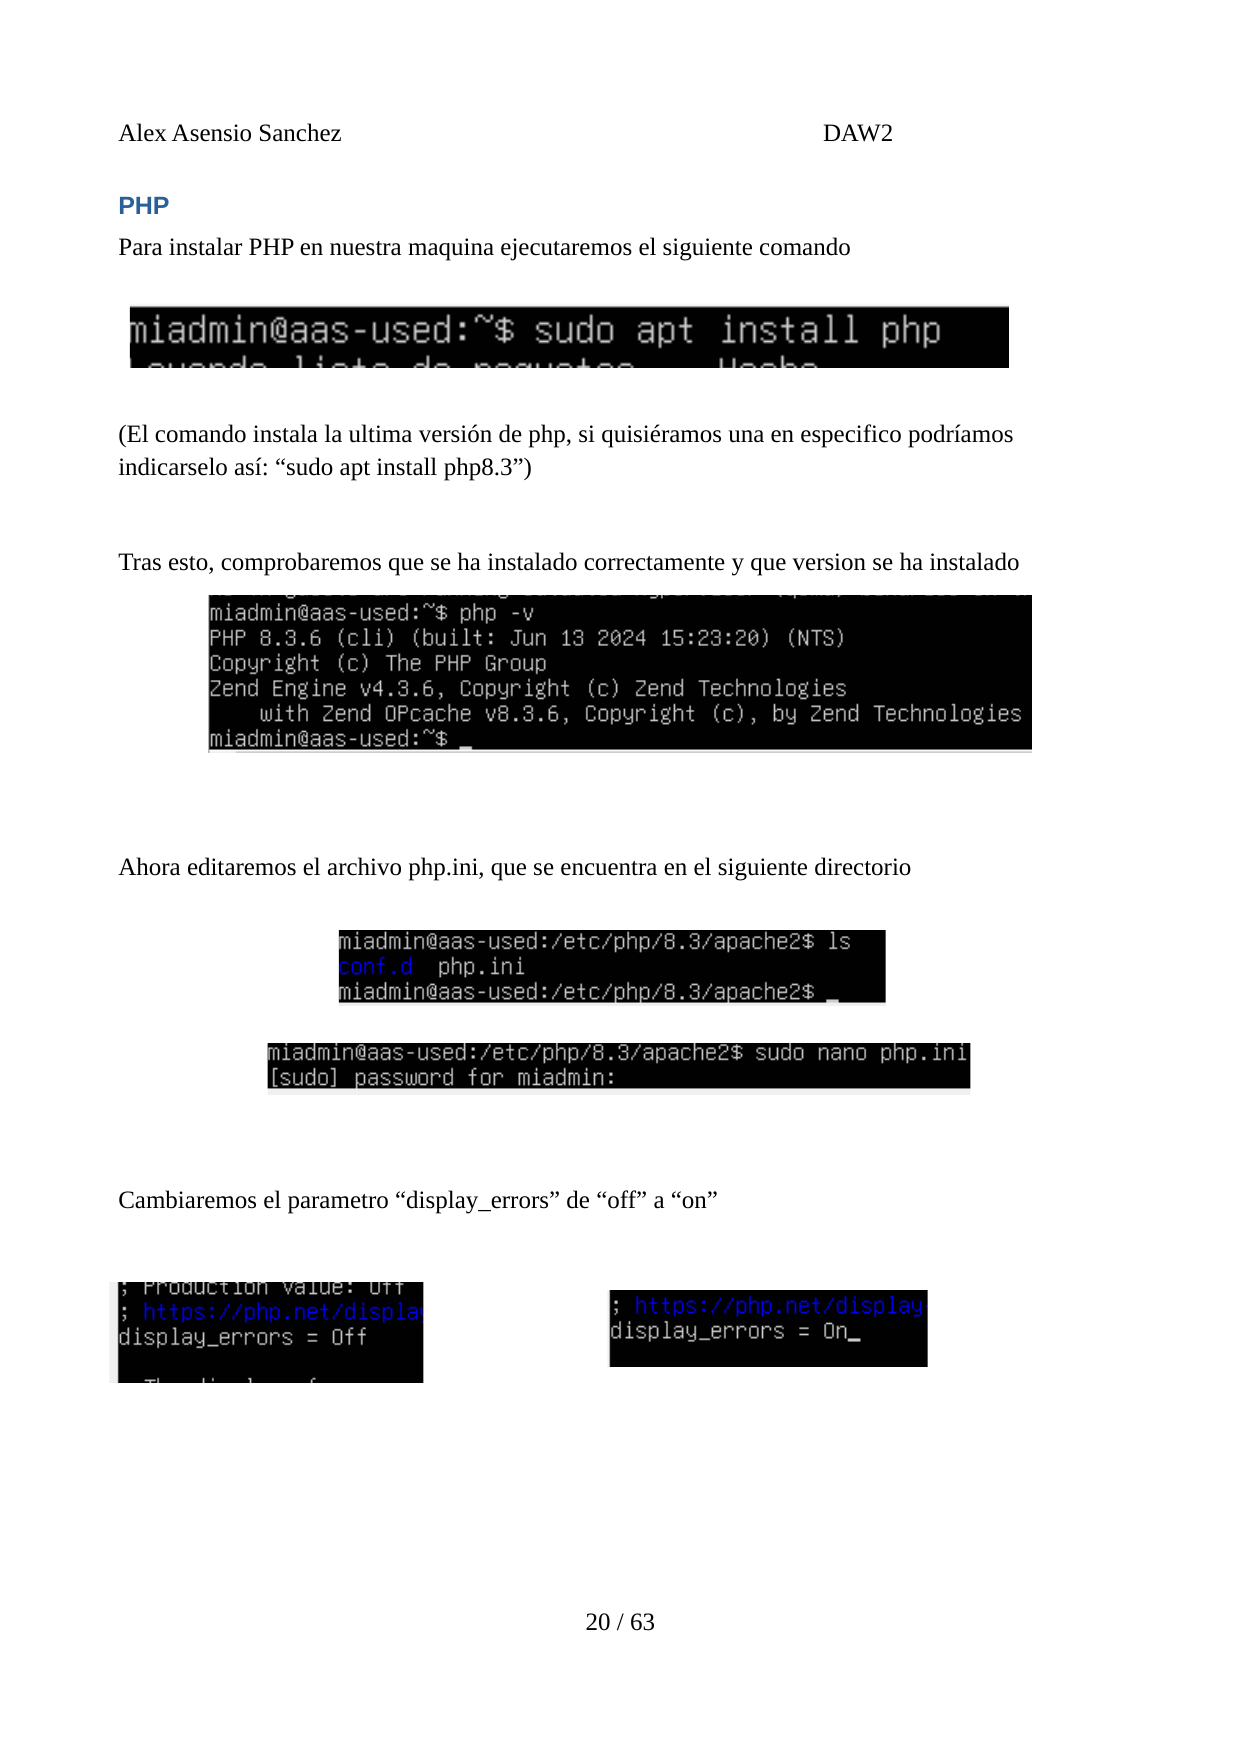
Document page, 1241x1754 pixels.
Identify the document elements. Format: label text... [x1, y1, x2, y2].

picture [208, 595, 1032, 753]
text Tras esto, comprobaremos que se ha instalado correctamente y que version se ha instalado [118, 547, 1122, 576]
picture [129, 300, 1009, 368]
text (El comando instala la ultima versión de php, si quisiéramos una en especifico podríamos indicarselo así: “sudo apt install php8.3”) [118, 419, 1122, 481]
picture [109, 1282, 424, 1383]
text Cambiaremos el parametro “display_errors” de “off” a “on” [118, 1185, 1122, 1214]
text Para instalar PHP en nuestra maquina ejecutaremos el siguiente comando [118, 232, 1122, 261]
picture [338, 930, 886, 1006]
picture [607, 1290, 928, 1367]
subtitle PHP [118, 191, 1122, 220]
text Ahora editaremos el archivo php.ini, que se encuentra en el siguiente directorio [118, 852, 1122, 881]
picture [267, 1043, 971, 1095]
